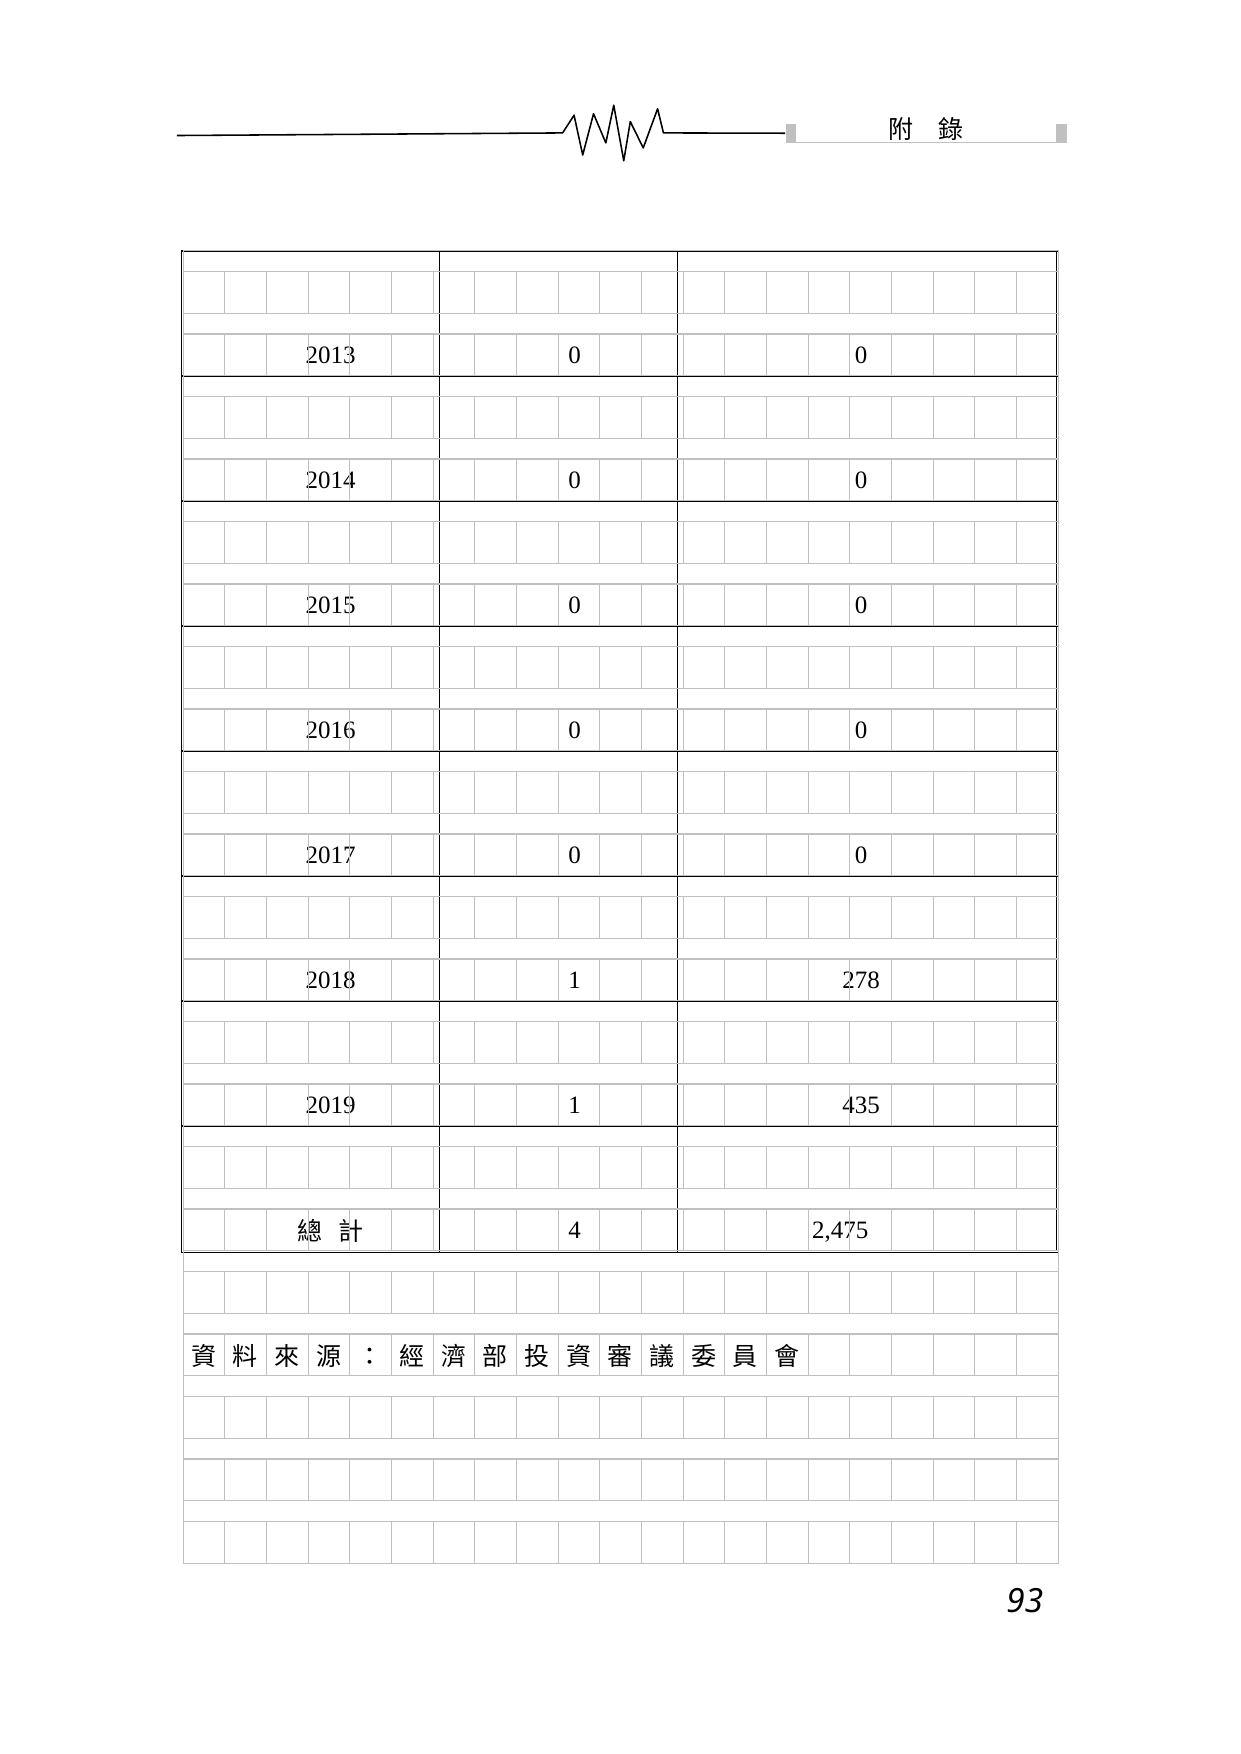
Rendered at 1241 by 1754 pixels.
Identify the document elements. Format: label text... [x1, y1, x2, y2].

table_cell 總計 [184, 1189, 439, 1208]
table_cell [975, 397, 1016, 438]
table_cell 0 [850, 835, 891, 875]
table_cell [440, 710, 474, 750]
table_cell [440, 314, 677, 333]
table_cell [642, 272, 677, 313]
table_cell 435 [678, 1064, 1056, 1083]
table_cell [1017, 335, 1056, 375]
table_cell [892, 772, 933, 813]
table_cell 2015 [184, 522, 224, 563]
table_cell 2,475 [725, 1210, 766, 1250]
table_cell [934, 647, 974, 688]
table_cell 435 [809, 1085, 849, 1125]
table_cell 278 [684, 960, 724, 1000]
table_cell [440, 647, 474, 688]
table_cell [475, 772, 516, 813]
table_cell 2016 [184, 647, 224, 688]
table_cell 2013 [434, 272, 439, 313]
table_cell [440, 772, 474, 813]
table_cell [600, 835, 641, 875]
table_cell [600, 1147, 641, 1188]
table_cell [642, 1210, 677, 1250]
table_cell 2015 [225, 522, 266, 563]
table_cell 2,475 [678, 1210, 683, 1250]
table_cell 2015 [309, 585, 349, 625]
table_cell 2017 [184, 814, 439, 833]
table_cell 435 [975, 1022, 1016, 1063]
table_cell 2019 [350, 1085, 391, 1125]
table_cell [517, 1147, 558, 1188]
table_cell 2013 [434, 335, 439, 375]
table_cell 278 [678, 939, 1056, 958]
table_cell 2016 [184, 689, 439, 708]
table_cell [642, 897, 677, 938]
table_cell 2017 [392, 835, 433, 875]
table_cell [517, 960, 558, 1000]
table_cell [850, 397, 891, 438]
text [934, 1335, 974, 1375]
table_cell 0 [850, 460, 891, 500]
table_cell 總計 [184, 1210, 224, 1250]
table_cell [440, 252, 677, 271]
table_cell [975, 460, 1016, 500]
table_cell [725, 522, 766, 563]
table_cell 2018 [184, 939, 439, 958]
table_cell [600, 1210, 641, 1250]
table_cell [1017, 772, 1056, 813]
table_cell [934, 710, 974, 750]
table_cell 2014 [184, 397, 224, 438]
table_cell [440, 439, 677, 458]
table_cell [559, 272, 599, 313]
table_cell 2017 [225, 835, 266, 875]
table_cell [678, 460, 683, 500]
table_cell [600, 335, 641, 375]
table_cell 2016 [392, 710, 433, 750]
table_cell 2014 [392, 397, 433, 438]
table_cell [850, 647, 891, 688]
table_cell 2018 [184, 897, 224, 938]
table_cell [475, 710, 516, 750]
table_cell 435 [684, 1085, 724, 1125]
text 委 [684, 1335, 724, 1375]
table_cell [767, 272, 808, 313]
table_cell [725, 460, 766, 500]
table_cell [440, 1127, 677, 1146]
table_cell [642, 710, 677, 750]
table_cell 4 [559, 1210, 599, 1250]
table_cell [725, 397, 766, 438]
table_cell 278 [767, 960, 808, 1000]
table_cell 2015 [225, 585, 266, 625]
table_cell [1017, 272, 1056, 313]
table_cell [678, 522, 683, 563]
table_cell 2017 [267, 772, 308, 813]
table_cell 2019 [309, 1022, 349, 1063]
table_cell 總計 [392, 1210, 433, 1250]
table_cell 2014 [184, 460, 224, 500]
table_cell 總計 [434, 1210, 439, 1250]
table_cell 435 [1017, 1085, 1056, 1125]
table_cell [809, 835, 849, 875]
table_cell 278 [725, 960, 766, 1000]
table_cell [600, 772, 641, 813]
table_cell [600, 460, 641, 500]
table_cell 2015 [309, 522, 349, 563]
table_cell [517, 1210, 558, 1250]
table_cell 435 [809, 1022, 849, 1063]
table_cell [767, 460, 808, 500]
table_cell [975, 710, 1016, 750]
table_cell 2015 [392, 585, 433, 625]
table_cell 435 [678, 1022, 683, 1063]
table_cell 2014 [309, 397, 349, 438]
text [892, 1335, 933, 1375]
table_cell [892, 460, 933, 500]
table_cell [725, 710, 766, 750]
table_cell [809, 397, 849, 438]
table_cell 2019 [184, 1064, 439, 1083]
table_cell 總計 [184, 1127, 439, 1146]
table_cell 278 [1017, 960, 1056, 1000]
table_cell 2019 [225, 1085, 266, 1125]
table_cell [475, 1210, 516, 1250]
table_cell 0 [850, 710, 891, 750]
table_cell 2016 [184, 710, 224, 750]
table_cell [678, 272, 683, 313]
table_cell [440, 522, 474, 563]
table_cell [440, 1064, 677, 1083]
table_cell [767, 335, 808, 375]
table_cell [440, 627, 677, 646]
table_cell 2017 [350, 772, 391, 813]
table_cell 2018 [434, 897, 439, 938]
table_cell 2016 [184, 627, 439, 646]
table_cell 2,475 [1017, 1147, 1056, 1188]
table_cell [440, 1002, 677, 1021]
table_cell [642, 835, 677, 875]
table_cell [440, 1189, 677, 1208]
table_cell 1 [559, 960, 599, 1000]
table_cell 435 [767, 1022, 808, 1063]
table_cell 435 [684, 1022, 724, 1063]
table_cell [725, 335, 766, 375]
table_cell [678, 314, 1056, 333]
table_cell 2017 [309, 835, 349, 875]
table_cell 2017 [392, 772, 433, 813]
table_cell [678, 335, 683, 375]
table_cell 2,475 [892, 1210, 933, 1250]
table_cell [517, 272, 558, 313]
table_cell [475, 1085, 516, 1125]
text 投 [517, 1335, 558, 1375]
table_cell 435 [850, 1022, 891, 1063]
table_cell 總計 [350, 1147, 391, 1188]
table_cell 2,475 [850, 1147, 891, 1188]
table_cell 2016 [434, 710, 439, 750]
table_cell [517, 1085, 558, 1125]
table_cell 2,475 [892, 1147, 933, 1188]
table_cell 2019 [434, 1022, 439, 1063]
table_cell 2015 [350, 585, 391, 625]
table_cell 2014 [434, 460, 439, 500]
table_cell 2014 [434, 397, 439, 438]
table_cell 2,475 [767, 1210, 808, 1250]
table_cell 2018 [350, 960, 391, 1000]
table_cell [892, 397, 933, 438]
table_cell [440, 564, 677, 583]
table_cell [600, 710, 641, 750]
table_cell 2016 [225, 647, 266, 688]
table_cell [684, 647, 724, 688]
table_cell 2018 [392, 897, 433, 938]
table_cell [684, 272, 724, 313]
table_cell 總計 [392, 1147, 433, 1188]
table_cell 2019 [392, 1085, 433, 1125]
table_cell [809, 272, 849, 313]
table_cell 2,475 [725, 1147, 766, 1188]
table_cell [684, 397, 724, 438]
table_cell [475, 272, 516, 313]
table_cell 2018 [309, 960, 349, 1000]
table_cell [517, 835, 558, 875]
table_cell [600, 960, 641, 1000]
table_cell [678, 647, 683, 688]
table_cell 278 [678, 877, 1056, 896]
text 料 [225, 1335, 266, 1375]
table_cell [600, 897, 641, 938]
table_cell [642, 647, 677, 688]
table_cell 2018 [225, 897, 266, 938]
table_cell [684, 585, 724, 625]
table_cell [678, 710, 683, 750]
table_cell [934, 397, 974, 438]
table_cell 278 [809, 960, 849, 1000]
table_cell [767, 835, 808, 875]
table_cell [475, 835, 516, 875]
table_cell 2018 [184, 960, 224, 1000]
table_cell 2,475 [1017, 1210, 1056, 1250]
table_cell [892, 335, 933, 375]
table_cell [892, 585, 933, 625]
table_cell [767, 710, 808, 750]
table_cell [1017, 522, 1056, 563]
text 員 [725, 1335, 766, 1375]
table_cell 278 [1017, 897, 1056, 938]
table_cell [1017, 710, 1056, 750]
table_cell 435 [678, 1085, 683, 1125]
table_cell 2,475 [678, 1147, 683, 1188]
table_cell 278 [975, 960, 1016, 1000]
table_cell 278 [684, 897, 724, 938]
table_cell [892, 710, 933, 750]
table_cell [767, 397, 808, 438]
table_cell [600, 585, 641, 625]
table_cell [767, 585, 808, 625]
table_cell [725, 772, 766, 813]
table_cell [975, 772, 1016, 813]
text 議 [642, 1335, 683, 1375]
table_cell 2016 [434, 647, 439, 688]
table_cell [517, 897, 558, 938]
table_cell [517, 335, 558, 375]
table_cell 278 [809, 897, 849, 938]
table_cell [767, 522, 808, 563]
table_cell 2015 [184, 564, 439, 583]
table_cell 2015 [434, 522, 439, 563]
table_cell [767, 647, 808, 688]
table_cell [934, 772, 974, 813]
table_cell 2013 [309, 272, 349, 313]
table_cell 278 [934, 897, 974, 938]
table_cell 2014 [350, 460, 391, 500]
table_cell 278 [767, 897, 808, 938]
table_cell 2016 [225, 710, 266, 750]
table_cell [517, 710, 558, 750]
table_cell 總計 [184, 1147, 224, 1188]
text ： [350, 1335, 391, 1375]
table_cell 總計 [267, 1210, 308, 1250]
table_cell 2019 [309, 1085, 349, 1125]
table_cell [678, 377, 1056, 396]
table_cell 2018 [392, 960, 433, 1000]
table_cell [440, 835, 474, 875]
table_cell [559, 772, 599, 813]
table_cell [642, 772, 677, 813]
table_cell [440, 752, 677, 771]
table_cell [934, 835, 974, 875]
table_cell 2014 [225, 460, 266, 500]
table_cell [809, 335, 849, 375]
text 濟 [434, 1335, 474, 1375]
text 部 [475, 1335, 516, 1375]
table_cell [678, 502, 1056, 521]
table_cell [767, 772, 808, 813]
table_cell [600, 397, 641, 438]
table_cell 2014 [225, 397, 266, 438]
table_cell [892, 647, 933, 688]
table_cell 2019 [267, 1085, 308, 1125]
table_cell 2,475 [934, 1147, 974, 1188]
text 資 [184, 1335, 224, 1375]
table_cell 2013 [309, 335, 349, 375]
table_cell 2017 [267, 835, 308, 875]
table_cell [440, 1147, 474, 1188]
table_cell [559, 897, 599, 938]
table_cell 2,475 [767, 1147, 808, 1188]
table_cell [678, 835, 683, 875]
text [850, 1335, 891, 1375]
table_cell 2019 [184, 1002, 439, 1021]
table_cell 2018 [267, 960, 308, 1000]
table_cell 2014 [309, 460, 349, 500]
table_cell [440, 1210, 474, 1250]
table_cell 總計 [267, 1147, 308, 1188]
table_cell 2018 [309, 897, 349, 938]
table_cell 0 [850, 335, 891, 375]
table_cell [642, 1147, 677, 1188]
table_cell 2014 [350, 397, 391, 438]
table_cell 2013 [392, 272, 433, 313]
table_cell [850, 772, 891, 813]
table_cell 2016 [267, 647, 308, 688]
table_cell [678, 814, 1056, 833]
table_cell [642, 1022, 677, 1063]
table_cell [975, 585, 1016, 625]
table_cell [809, 522, 849, 563]
table_cell 2,475 [678, 1189, 1056, 1208]
table_cell 2016 [309, 710, 349, 750]
table_cell 278 [725, 897, 766, 938]
text 資 [559, 1335, 599, 1375]
table_cell [475, 460, 516, 500]
table_cell [517, 522, 558, 563]
table_cell [475, 522, 516, 563]
table_cell 2014 [392, 460, 433, 500]
table_cell 0 [559, 585, 599, 625]
table_cell 2018 [267, 897, 308, 938]
table_cell [600, 1085, 641, 1125]
table_cell [684, 335, 724, 375]
table_cell 2013 [267, 335, 308, 375]
table_cell [975, 835, 1016, 875]
table_cell 2016 [267, 710, 308, 750]
table_cell 1 [559, 1085, 599, 1125]
table_cell 2013 [184, 314, 439, 333]
table_cell 2014 [184, 377, 439, 396]
table_cell [809, 585, 849, 625]
table_cell [440, 877, 677, 896]
table_cell 2013 [350, 272, 391, 313]
table_cell [678, 252, 1056, 271]
table_cell [440, 960, 474, 1000]
table_cell 278 [678, 897, 683, 938]
table_cell [642, 335, 677, 375]
table_cell 2019 [184, 1022, 224, 1063]
table_cell 278 [975, 897, 1016, 938]
table_cell [809, 460, 849, 500]
table_cell 2015 [267, 522, 308, 563]
table_cell 0 [850, 585, 891, 625]
table_cell [1017, 835, 1056, 875]
table_cell 435 [892, 1022, 933, 1063]
table_cell [892, 522, 933, 563]
table_cell 2014 [184, 439, 439, 458]
table_cell [642, 397, 677, 438]
table_cell 2016 [309, 647, 349, 688]
table_cell 2019 [225, 1022, 266, 1063]
table_cell 2,475 [975, 1210, 1016, 1250]
table_cell 435 [767, 1085, 808, 1125]
table_cell [684, 772, 724, 813]
table_cell 總計 [309, 1210, 349, 1250]
table_cell 278 [934, 960, 974, 1000]
text 會 [767, 1335, 808, 1375]
table_cell [934, 460, 974, 500]
table_cell 2018 [225, 960, 266, 1000]
table_cell [642, 960, 677, 1000]
table_cell [678, 689, 1056, 708]
table_cell 435 [892, 1085, 933, 1125]
table_cell [600, 522, 641, 563]
table_cell 2016 [350, 710, 391, 750]
table_cell 2,475 [809, 1210, 849, 1250]
table_cell 2013 [392, 335, 433, 375]
table_cell [678, 397, 683, 438]
table_cell 2,475 [934, 1210, 974, 1250]
table_cell [809, 772, 849, 813]
table_cell [642, 585, 677, 625]
table_cell [475, 585, 516, 625]
table_cell 2015 [434, 585, 439, 625]
table_cell 2015 [267, 585, 308, 625]
table_cell 2018 [184, 877, 439, 896]
table_cell [975, 647, 1016, 688]
table_cell [934, 522, 974, 563]
table_cell [440, 502, 677, 521]
table_cell [642, 522, 677, 563]
table_cell 總計 [225, 1147, 266, 1188]
table_cell 278 [678, 960, 683, 1000]
table_cell 2013 [184, 252, 439, 271]
table_cell [725, 272, 766, 313]
table_cell 0 [559, 835, 599, 875]
table_cell 435 [1017, 1022, 1056, 1063]
text 來 [267, 1335, 308, 1375]
table_cell 2013 [225, 272, 266, 313]
table_cell [475, 897, 516, 938]
table_cell [440, 1085, 474, 1125]
table_cell 總計 [225, 1210, 266, 1250]
table_cell [1017, 647, 1056, 688]
table_cell [975, 272, 1016, 313]
table_cell [517, 585, 558, 625]
table_cell [517, 647, 558, 688]
table_cell [934, 585, 974, 625]
table_cell 0 [559, 460, 599, 500]
table_cell [440, 585, 474, 625]
table_cell [642, 1085, 677, 1125]
table_cell [517, 772, 558, 813]
table_cell 0 [559, 710, 599, 750]
table_cell 435 [678, 1002, 1056, 1021]
text [975, 1335, 1016, 1375]
table_cell [559, 647, 599, 688]
table_cell 2016 [392, 647, 433, 688]
table_cell [559, 397, 599, 438]
table_cell 2013 [184, 272, 224, 313]
table_cell [440, 1022, 474, 1063]
table_cell 2017 [434, 835, 439, 875]
table_cell [559, 1147, 599, 1188]
table_cell 2015 [392, 522, 433, 563]
table_cell 2019 [392, 1022, 433, 1063]
table_cell [559, 522, 599, 563]
table_cell 435 [934, 1022, 974, 1063]
text 源 [309, 1335, 349, 1375]
table_cell 2,475 [684, 1210, 724, 1250]
table_cell 2,475 [975, 1147, 1016, 1188]
table_cell 2,475 [850, 1210, 891, 1250]
table_cell [600, 647, 641, 688]
table_cell [440, 272, 474, 313]
table_cell 2013 [225, 335, 266, 375]
table_cell [440, 397, 474, 438]
table_cell 2019 [184, 1085, 224, 1125]
table_cell [440, 939, 677, 958]
table_cell [678, 439, 1056, 458]
table_cell 2014 [267, 460, 308, 500]
table_cell 278 [850, 960, 891, 1000]
table_cell [892, 272, 933, 313]
table_cell [517, 460, 558, 500]
table_cell 2015 [350, 522, 391, 563]
table_cell 278 [850, 897, 891, 938]
table_cell 435 [975, 1085, 1016, 1125]
table_cell [684, 522, 724, 563]
table_cell 2019 [434, 1085, 439, 1125]
table_cell [440, 814, 677, 833]
table_cell 2017 [309, 772, 349, 813]
table_cell 278 [892, 897, 933, 938]
table_cell [440, 897, 474, 938]
table_cell [678, 564, 1056, 583]
table_cell [475, 397, 516, 438]
table_cell 435 [725, 1085, 766, 1125]
table_cell 2013 [267, 272, 308, 313]
table_cell [975, 522, 1016, 563]
table_cell 2015 [184, 585, 224, 625]
table_cell [440, 689, 677, 708]
table_cell [475, 960, 516, 1000]
table_cell 2019 [267, 1022, 308, 1063]
table_cell [934, 272, 974, 313]
table_cell 435 [850, 1085, 891, 1125]
table_cell 2019 [350, 1022, 391, 1063]
table_cell 278 [892, 960, 933, 1000]
table_cell [678, 585, 683, 625]
table_cell [934, 335, 974, 375]
table_cell 2,475 [809, 1147, 849, 1188]
table_cell [975, 335, 1016, 375]
table_cell [725, 835, 766, 875]
table_cell [1017, 460, 1056, 500]
table_cell [600, 1022, 641, 1063]
table_cell 2017 [225, 772, 266, 813]
table_cell 2017 [434, 772, 439, 813]
table_cell [440, 460, 474, 500]
table_cell [475, 647, 516, 688]
table_cell 2018 [434, 960, 439, 1000]
table_cell [517, 397, 558, 438]
table_cell 2014 [267, 397, 308, 438]
table_cell 435 [725, 1022, 766, 1063]
table_cell [892, 835, 933, 875]
table_cell [559, 1022, 599, 1063]
text 審 [600, 1335, 641, 1375]
table_cell [678, 627, 1056, 646]
table_cell 2013 [350, 335, 391, 375]
table_cell 2017 [350, 835, 391, 875]
table_cell [809, 710, 849, 750]
table_cell 2015 [184, 502, 439, 521]
table_cell 435 [934, 1085, 974, 1125]
table_cell 2017 [184, 752, 439, 771]
table_cell [850, 272, 891, 313]
table_cell 總計 [309, 1147, 349, 1188]
table_cell 2017 [184, 835, 224, 875]
table_cell 總計 [434, 1147, 439, 1188]
table_cell 2,475 [678, 1127, 1056, 1146]
table_cell [678, 772, 683, 813]
table_cell [1017, 585, 1056, 625]
table_cell [684, 835, 724, 875]
table_cell [475, 1147, 516, 1188]
table_cell 2013 [184, 335, 224, 375]
table_cell [440, 335, 474, 375]
table_cell [684, 710, 724, 750]
text [184, 1314, 1058, 1333]
table_cell 2,475 [684, 1147, 724, 1188]
table_cell [642, 460, 677, 500]
table_cell [600, 272, 641, 313]
table_cell [809, 647, 849, 688]
table_cell [1017, 397, 1056, 438]
table_cell 總計 [350, 1210, 391, 1250]
table_cell [475, 1022, 516, 1063]
table_cell 0 [559, 335, 599, 375]
table_cell [684, 460, 724, 500]
table_cell 2018 [350, 897, 391, 938]
table_cell [725, 585, 766, 625]
table_cell [440, 377, 677, 396]
table_cell [678, 752, 1056, 771]
table_cell [517, 1022, 558, 1063]
text [1017, 1335, 1058, 1375]
table_cell [475, 335, 516, 375]
table_cell 2016 [350, 647, 391, 688]
text 經 [392, 1335, 433, 1375]
table_cell [850, 522, 891, 563]
text [809, 1335, 849, 1375]
table_cell 2017 [184, 772, 224, 813]
table_cell [725, 647, 766, 688]
